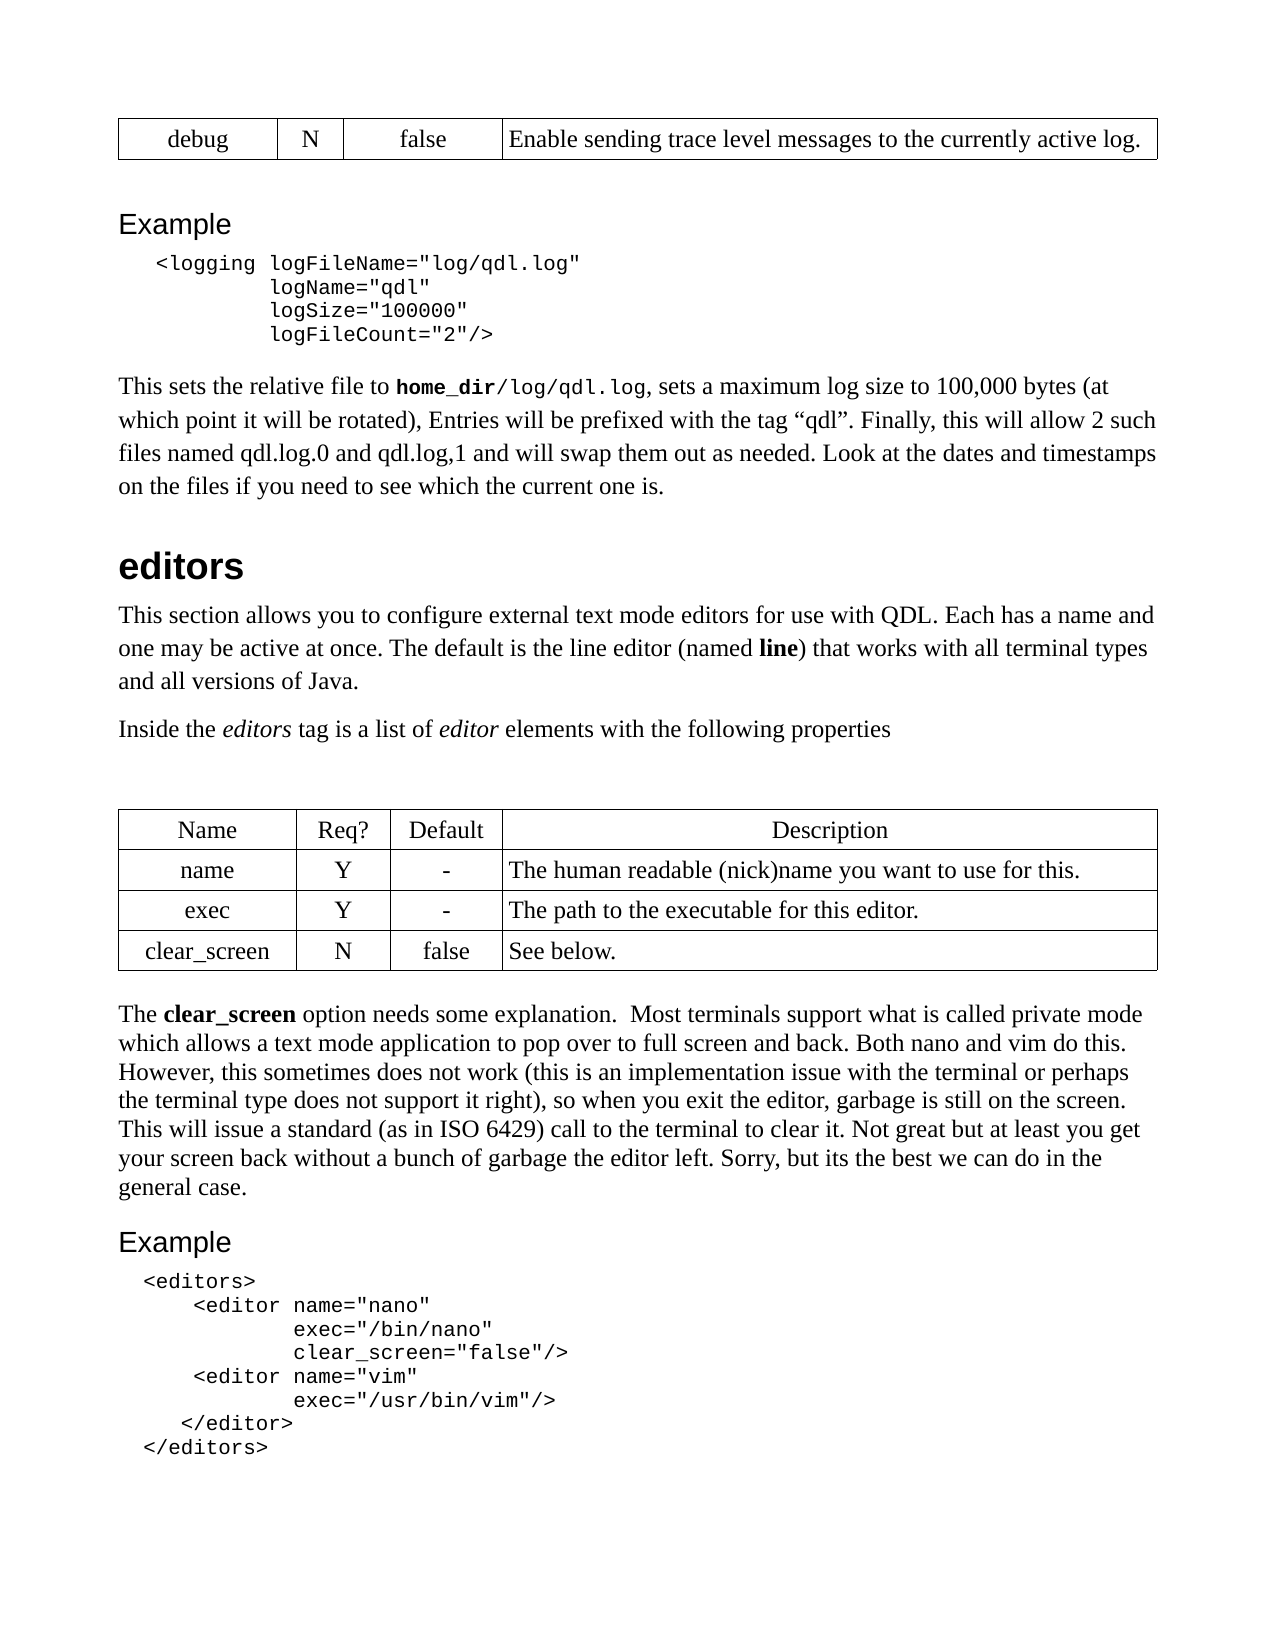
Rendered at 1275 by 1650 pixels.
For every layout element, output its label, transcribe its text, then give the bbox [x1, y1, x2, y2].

text This section allows you to configure external text mode editors for use with QDL. Each has a name and one may be active at once. The default is the line editor (named line) that works with all terminal types and all versions of Java. [118, 600, 1157, 695]
text The clear_screen option needs some explanation. Most terminals support what is called private mode which allows a text mode application to pop over to full screen and back. Both nano and vim do this. However, this sometimes does not work (this is an implementation issue with the terminal or perhaps the terminal type does not support it right), so when you exit the editor, garbage is still on the screen. This will issue a standard (as in ISO 6429) call to the terminal to clear it. Not great but at least you get your screen back without a bunch of garbage the editor left. Sorry, but its the best we can do in the general case. [118, 999, 1157, 1200]
table_cell The path to the executable for this editor. [503, 891, 1157, 930]
subtitle Example [118, 1225, 1157, 1259]
table_cell name [119, 850, 296, 889]
text exec="/usr/bin/vim"/> [118, 1389, 1157, 1413]
table_cell Enable sending trace level messages to the currently active log. [503, 119, 1157, 158]
text <editor name="vim" [118, 1366, 1157, 1389]
text </editors> [118, 1437, 1157, 1461]
table_header Req? [297, 810, 390, 849]
text This sets the relative file to home_dir/log/qdl.log, sets a maximum log size to 100,000 bytes (at which point it will be rotated), Entries will be prefixed with the tag “qdl”. Finally, this will allow 2 such files named qdl.log.0 and qdl.log,1 and will swap them out as needed. Look at the dates and timestamps on the files if you need to see which the current one is. [118, 371, 1157, 500]
table_cell debug [119, 119, 277, 158]
text Inside the editors tag is a list of editor elements with the following properties [118, 714, 1157, 742]
table_cell Y [297, 891, 390, 930]
table_cell false [344, 119, 502, 158]
text exec="/bin/nano" [118, 1319, 1157, 1342]
text logName="qdl" [118, 277, 1157, 301]
table_header Name [119, 810, 296, 849]
table_cell N [278, 119, 343, 158]
text <logging logFileName="log/qdl.log" [118, 253, 1157, 277]
text logFileCount="2"/> [118, 324, 1157, 371]
table_cell false [391, 931, 502, 970]
text clear_screen="false"/> [118, 1342, 1157, 1366]
text <editors> [118, 1271, 1157, 1295]
subtitle Example [118, 207, 1157, 241]
table_header Default [391, 810, 502, 849]
table_cell clear_screen [119, 931, 296, 970]
table_header Description [503, 810, 1157, 849]
table_cell - [391, 891, 502, 930]
text logSize="100000" [118, 301, 1157, 324]
text <editor name="nano" [118, 1295, 1157, 1319]
table_cell Y [297, 850, 390, 889]
table_cell See below. [503, 931, 1157, 970]
table_cell - [391, 850, 502, 889]
table_cell N [297, 931, 390, 970]
text </editor> [118, 1413, 1157, 1437]
subtitle editors [118, 544, 1157, 588]
table_cell exec [119, 891, 296, 930]
table_cell The human readable (nick)name you want to use for this. [503, 850, 1157, 889]
